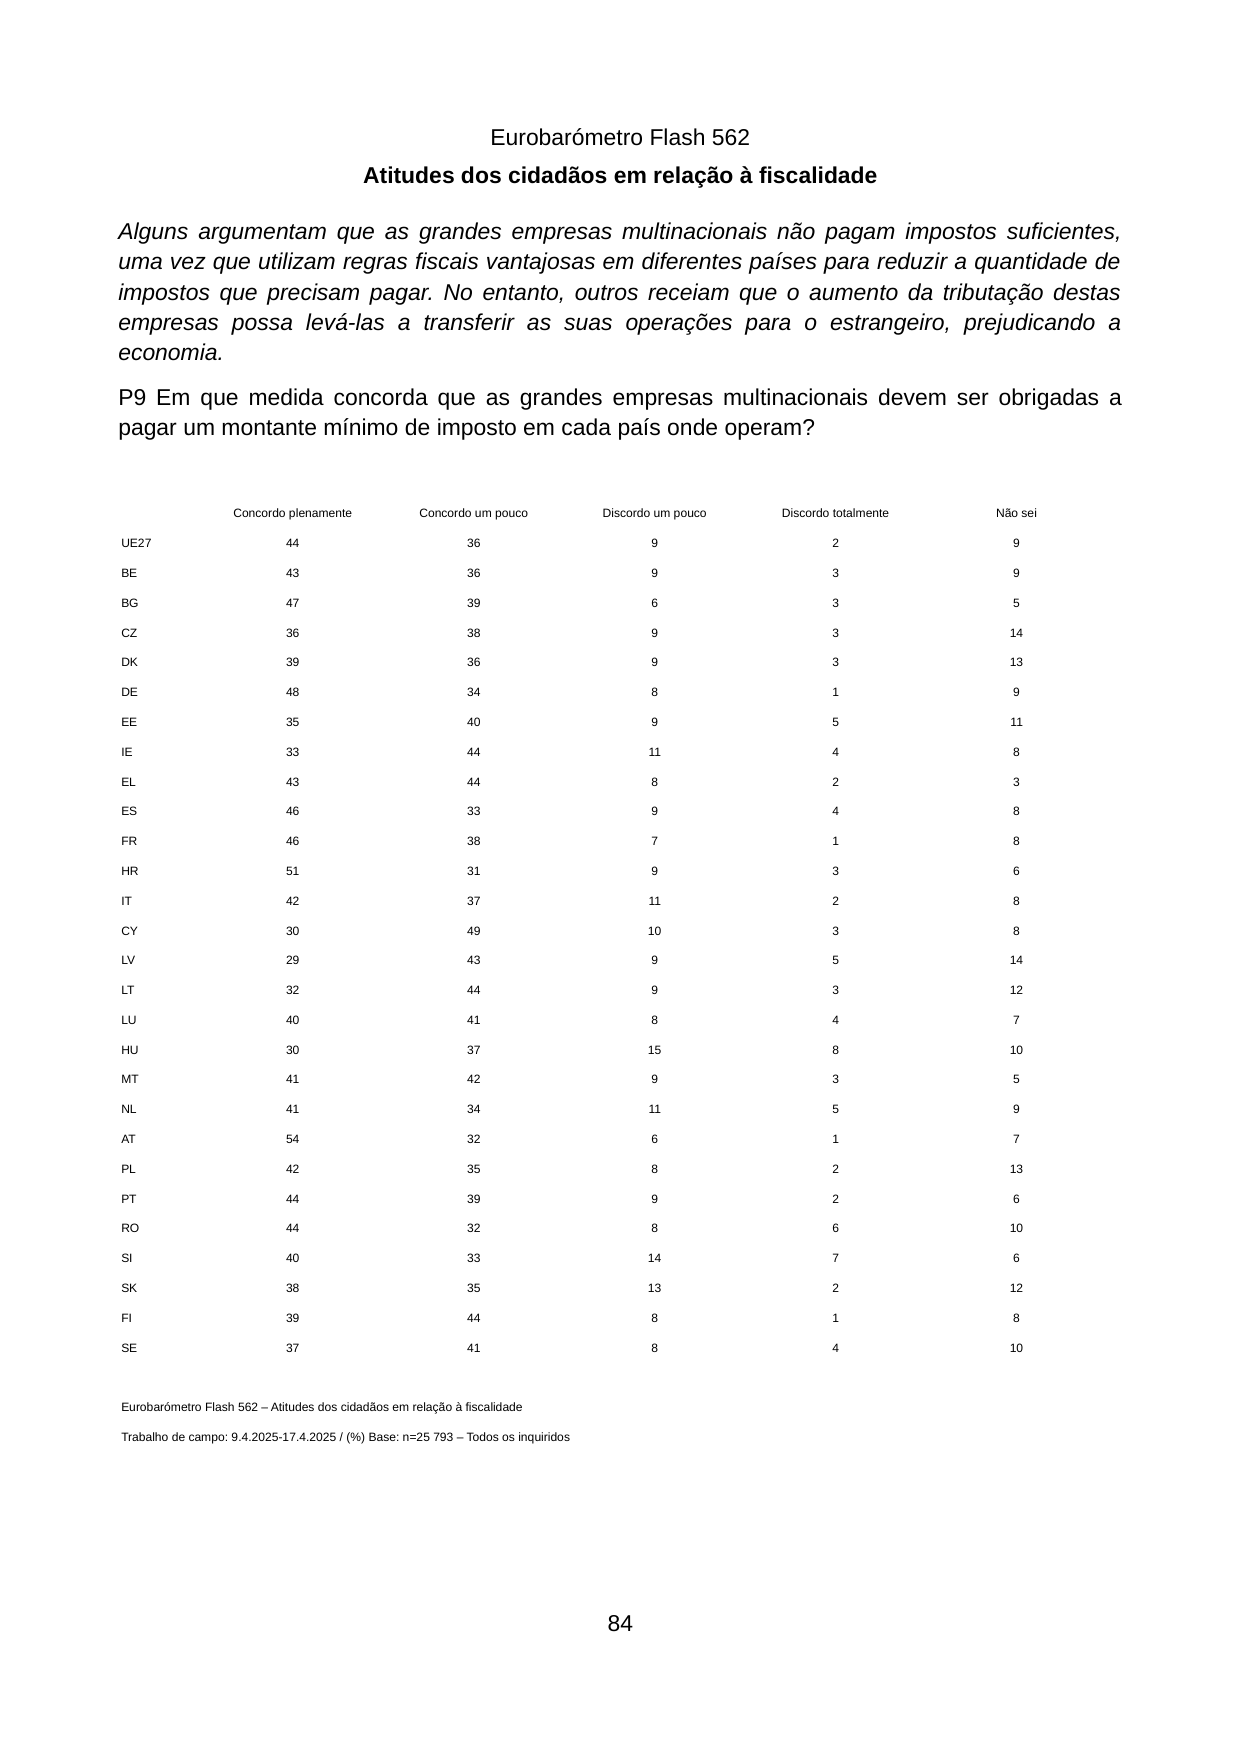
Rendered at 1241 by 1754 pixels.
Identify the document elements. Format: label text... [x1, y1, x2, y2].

table_cell 46 [202, 801, 383, 831]
table_cell 34 [383, 682, 564, 712]
table_cell RO [118, 1219, 202, 1248]
table_cell 13 [564, 1278, 745, 1308]
table_cell 2 [745, 1278, 926, 1308]
table_cell 36 [202, 623, 383, 652]
table_cell DE [118, 682, 202, 712]
table_cell 54 [202, 1129, 383, 1159]
table_cell EL [118, 772, 202, 801]
table_cell 38 [383, 623, 564, 652]
table_cell MT [118, 1070, 202, 1099]
table_cell 8 [926, 921, 1107, 950]
table_cell 33 [383, 1248, 564, 1278]
table_cell 44 [202, 1189, 383, 1218]
table_cell 11 [564, 1099, 745, 1129]
table_cell FR [118, 831, 202, 861]
table_cell HU [118, 1040, 202, 1069]
table_cell 47 [202, 593, 383, 623]
table_cell 38 [383, 831, 564, 861]
table_cell 9 [564, 861, 745, 891]
table_cell 30 [202, 921, 383, 950]
table_cell 44 [383, 772, 564, 801]
table_cell 1 [745, 1129, 926, 1159]
table_cell 11 [564, 742, 745, 772]
table_cell 10 [926, 1338, 1107, 1367]
table_cell 8 [926, 831, 1107, 861]
table_cell 30 [202, 1040, 383, 1069]
table_cell 51 [202, 861, 383, 891]
table_cell 14 [564, 1248, 745, 1278]
text Alguns argumentam que as grandes empresas multinacionais não pagam impostos suficientes, uma vez que utilizam regras fiscais vantajosas em diferentes países para reduzir a quantidade de impostos que precisam pagar. No entanto, outros receiam que o aumento da tributação destas empresas possa levá-las a transferir as suas operações para o estrangeiro, prejudicando a economia. [118, 218, 1122, 365]
table_cell LT [118, 980, 202, 1010]
table_cell 34 [383, 1099, 564, 1129]
table_cell 9 [564, 950, 745, 980]
table_cell LV [118, 950, 202, 980]
table_cell 3 [745, 861, 926, 891]
table_cell 8 [564, 1308, 745, 1338]
table_cell 14 [926, 623, 1107, 652]
table_cell 44 [383, 980, 564, 1010]
table_cell 9 [564, 1189, 745, 1218]
table_cell 43 [202, 563, 383, 593]
table_cell Eurobarómetro Flash 562 – Atitudes dos cidadãos em relação à fiscalidade [118, 1397, 1107, 1427]
table_cell 9 [564, 653, 745, 682]
table_cell 9 [926, 1099, 1107, 1129]
table_cell 41 [383, 1010, 564, 1040]
table_cell 13 [926, 1159, 1107, 1189]
table_cell 35 [202, 712, 383, 742]
table_cell 4 [745, 1010, 926, 1040]
table_cell 5 [745, 1099, 926, 1129]
table_cell 14 [926, 950, 1107, 980]
table_cell 37 [202, 1338, 383, 1367]
table_cell [118, 1368, 202, 1397]
table_cell SK [118, 1278, 202, 1308]
table_cell 32 [202, 980, 383, 1010]
table_cell PL [118, 1159, 202, 1189]
table_cell 9 [564, 712, 745, 742]
table_cell 36 [383, 563, 564, 593]
table_cell 46 [202, 831, 383, 861]
table_cell 4 [745, 801, 926, 831]
table_cell 12 [926, 980, 1107, 1010]
table_cell 6 [926, 861, 1107, 891]
table_cell 33 [202, 742, 383, 772]
table_cell 33 [383, 801, 564, 831]
table_cell 2 [745, 772, 926, 801]
table_cell LU [118, 1010, 202, 1040]
table_cell SE [118, 1338, 202, 1367]
table_cell 2 [745, 1189, 926, 1218]
table_cell 8 [564, 1159, 745, 1189]
table_cell 44 [383, 1308, 564, 1338]
table_cell 41 [202, 1070, 383, 1099]
table_cell 3 [745, 1070, 926, 1099]
table_header Concordo um pouco [383, 504, 564, 533]
table_cell 5 [926, 593, 1107, 623]
table_cell 3 [745, 623, 926, 652]
table_cell 8 [564, 772, 745, 801]
table_cell [745, 1368, 926, 1397]
table_cell 42 [202, 1159, 383, 1189]
table_cell 3 [745, 921, 926, 950]
table_cell 9 [564, 533, 745, 563]
table_cell 6 [564, 1129, 745, 1159]
table_cell 15 [564, 1040, 745, 1069]
table_cell 32 [383, 1129, 564, 1159]
table_cell 10 [926, 1040, 1107, 1069]
table_cell 36 [383, 533, 564, 563]
table_cell 7 [745, 1248, 926, 1278]
table_cell 3 [745, 653, 926, 682]
table_cell SI [118, 1248, 202, 1278]
table_cell 9 [564, 563, 745, 593]
table_cell 8 [564, 1338, 745, 1367]
table_cell 6 [564, 593, 745, 623]
table_cell 39 [383, 593, 564, 623]
table_cell 42 [383, 1070, 564, 1099]
table_cell 44 [383, 742, 564, 772]
table_cell 1 [745, 1308, 926, 1338]
table_cell EE [118, 712, 202, 742]
table_cell 2 [745, 533, 926, 563]
table_cell DK [118, 653, 202, 682]
table_cell 40 [202, 1010, 383, 1040]
table_cell 5 [745, 950, 926, 980]
table_cell 11 [926, 712, 1107, 742]
table_cell 8 [926, 891, 1107, 921]
table_cell IE [118, 742, 202, 772]
table_cell 5 [926, 1070, 1107, 1099]
table_cell 29 [202, 950, 383, 980]
table_cell 39 [202, 653, 383, 682]
table_cell 39 [383, 1189, 564, 1218]
table_cell 6 [745, 1219, 926, 1248]
table_cell 12 [926, 1278, 1107, 1308]
table_cell 10 [926, 1219, 1107, 1248]
table_cell 2 [745, 891, 926, 921]
table_cell 9 [564, 801, 745, 831]
table_cell 10 [564, 921, 745, 950]
table_header Concordo plenamente [202, 504, 383, 533]
table_cell [564, 1368, 745, 1397]
table_cell 44 [202, 1219, 383, 1248]
table_cell 37 [383, 1040, 564, 1069]
table_cell 3 [745, 980, 926, 1010]
table_header Discordo um pouco [564, 504, 745, 533]
table_cell PT [118, 1189, 202, 1218]
table_cell 1 [745, 682, 926, 712]
table_cell 38 [202, 1278, 383, 1308]
table_cell 49 [383, 921, 564, 950]
table_cell UE27 [118, 533, 202, 563]
table_cell 35 [383, 1278, 564, 1308]
table_cell 40 [383, 712, 564, 742]
table_cell 9 [926, 563, 1107, 593]
table_cell [383, 1368, 564, 1397]
text P9 Em que medida concorda que as grandes empresas multinacionais devem ser obrigadas a pagar um montante mínimo de imposto em cada país onde operam? [118, 384, 1122, 440]
table_cell IT [118, 891, 202, 921]
table_cell 8 [926, 1308, 1107, 1338]
table_cell 8 [564, 1219, 745, 1248]
table_cell HR [118, 861, 202, 891]
table_cell 4 [745, 742, 926, 772]
table_cell NL [118, 1099, 202, 1129]
table_cell ES [118, 801, 202, 831]
table_cell CY [118, 921, 202, 950]
table_cell 42 [202, 891, 383, 921]
table_cell 7 [926, 1129, 1107, 1159]
table_header Não sei [926, 504, 1107, 533]
table_cell 13 [926, 653, 1107, 682]
table_cell 3 [926, 772, 1107, 801]
table_cell 8 [745, 1040, 926, 1069]
table_cell 3 [745, 593, 926, 623]
table_cell 1 [745, 831, 926, 861]
table_cell [202, 1368, 383, 1397]
table_cell 9 [564, 623, 745, 652]
table_cell AT [118, 1129, 202, 1159]
table_cell 39 [202, 1308, 383, 1338]
table_cell 6 [926, 1189, 1107, 1218]
table_cell 41 [383, 1338, 564, 1367]
table_cell 7 [564, 831, 745, 861]
table_cell 9 [926, 533, 1107, 563]
table_cell 9 [564, 980, 745, 1010]
table_cell 8 [564, 682, 745, 712]
table_cell 43 [202, 772, 383, 801]
table_header [118, 504, 202, 533]
table_cell 4 [745, 1338, 926, 1367]
table_cell 7 [926, 1010, 1107, 1040]
table_cell 36 [383, 653, 564, 682]
table_cell 37 [383, 891, 564, 921]
table_cell 9 [926, 682, 1107, 712]
table_cell 48 [202, 682, 383, 712]
table_cell 41 [202, 1099, 383, 1129]
table_cell CZ [118, 623, 202, 652]
table_cell 3 [745, 563, 926, 593]
table_cell Trabalho de campo: 9.4.2025-17.4.2025 / (%) Base: n=25 793 – Todos os inquiridos [118, 1427, 1107, 1457]
table_cell 2 [745, 1159, 926, 1189]
table_cell 32 [383, 1219, 564, 1248]
table_cell 8 [564, 1010, 745, 1040]
table_cell [926, 1368, 1107, 1397]
table_cell BE [118, 563, 202, 593]
table_cell 9 [564, 1070, 745, 1099]
table_cell 43 [383, 950, 564, 980]
table_cell 31 [383, 861, 564, 891]
table_cell 11 [564, 891, 745, 921]
table_header Discordo totalmente [745, 504, 926, 533]
table_cell 8 [926, 801, 1107, 831]
table_cell 40 [202, 1248, 383, 1278]
table_cell 44 [202, 533, 383, 563]
table_cell 6 [926, 1248, 1107, 1278]
table_cell 35 [383, 1159, 564, 1189]
table_cell 5 [745, 712, 926, 742]
table_cell BG [118, 593, 202, 623]
table_cell FI [118, 1308, 202, 1338]
table_cell 8 [926, 742, 1107, 772]
